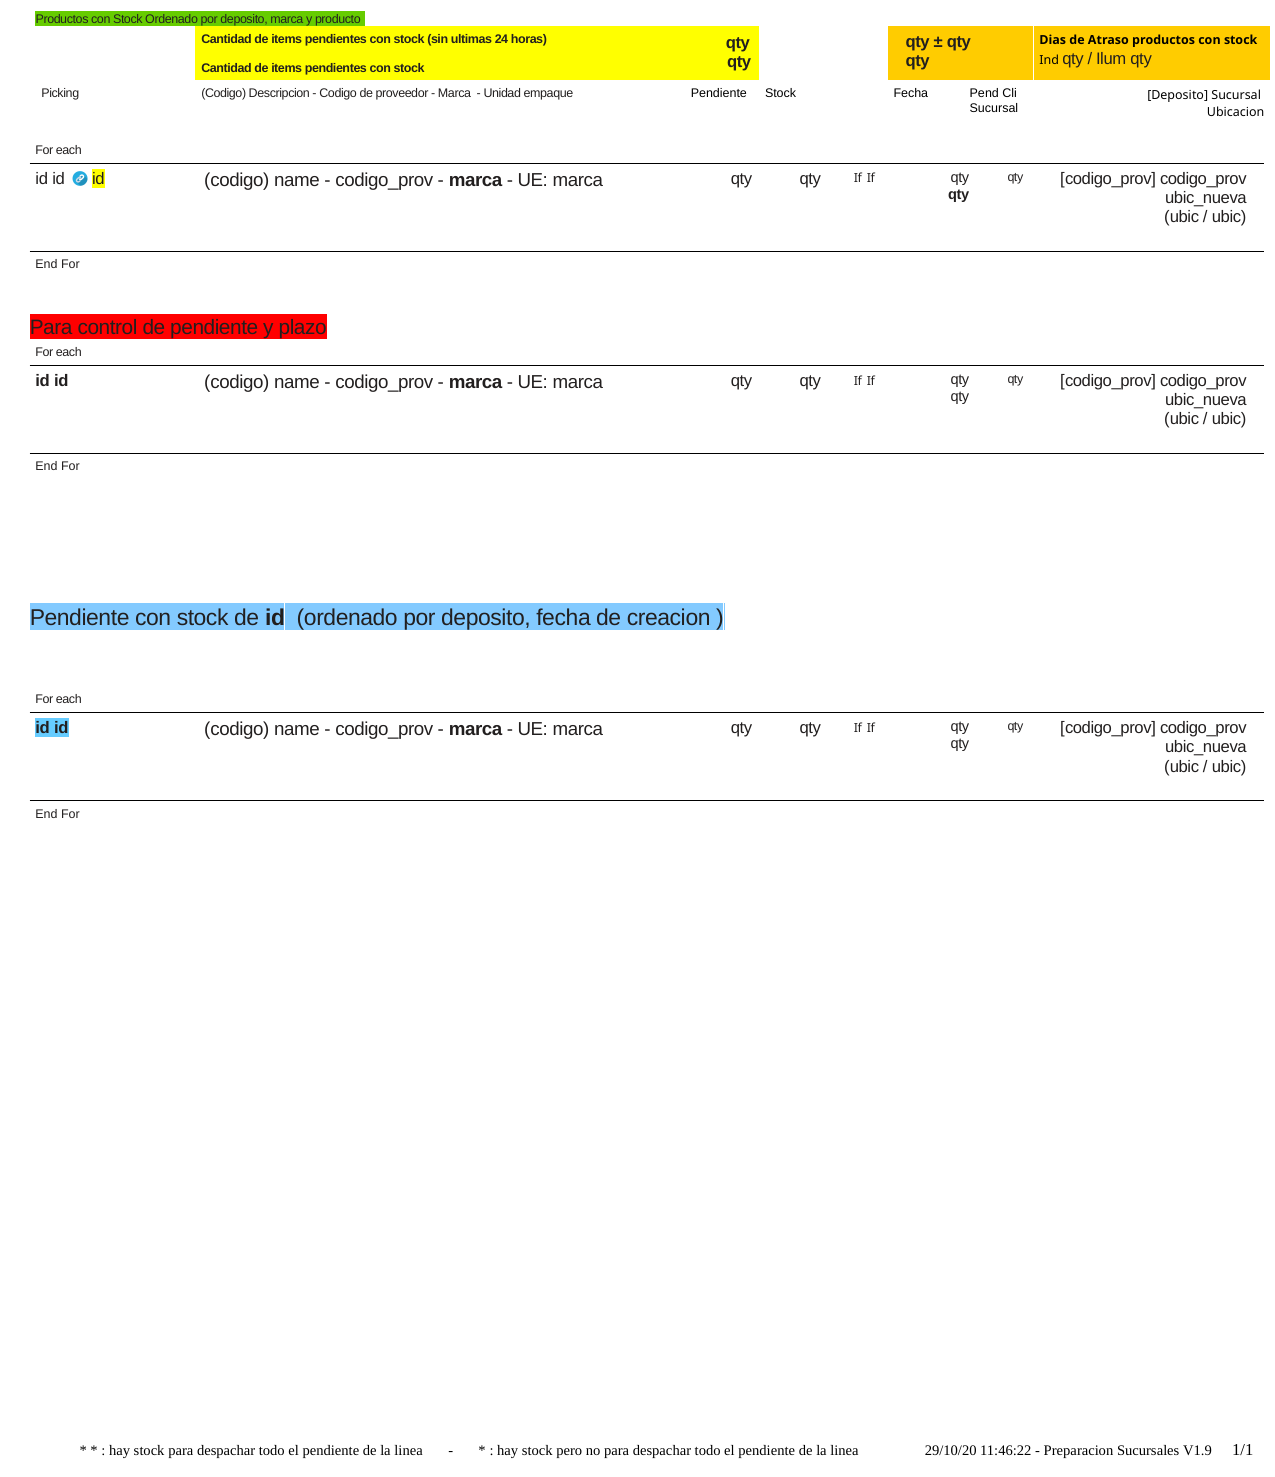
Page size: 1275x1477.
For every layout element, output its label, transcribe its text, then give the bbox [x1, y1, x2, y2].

table_cell [760, 252, 831, 285]
table_cell [831, 801, 887, 835]
text Pendiente con stock de id (ordenado por deposito, fecha de creacion ) [29, 602, 1246, 630]
table_header [685, 137, 760, 163]
table_cell (codigo) name - codigo_prov - marca - UE: marca [195, 713, 685, 800]
table_cell [195, 252, 685, 285]
table_cell [685, 252, 760, 285]
table_header [831, 137, 887, 163]
table_header [1034, 686, 1264, 712]
table_cell qty [981, 164, 1033, 251]
table_header [1034, 339, 1264, 365]
picture [68, 171, 92, 186]
table_cell [195, 454, 685, 487]
table_cell [685, 454, 760, 487]
table_header [685, 686, 760, 712]
table_cell [760, 454, 831, 487]
table_cell [codigo_prov] codigo_prov ubic_nueva (ubic / ubic) [1034, 366, 1264, 453]
table_cell qty [685, 713, 760, 800]
table_cell qty qty [887, 713, 981, 800]
table_header [831, 686, 887, 712]
table_header For each [30, 137, 194, 163]
table_cell End For [30, 252, 194, 285]
table_cell (codigo) name - codigo_prov - marca - UE: marca [195, 366, 685, 453]
table_cell id id [30, 366, 194, 453]
table_header [685, 339, 760, 365]
table_cell [887, 252, 1033, 285]
table_header [195, 686, 685, 712]
table_cell qty [685, 164, 760, 251]
table_cell [760, 801, 831, 835]
table_header [887, 686, 1033, 712]
table_header For each [30, 686, 194, 712]
table_cell If If [831, 713, 887, 800]
table_header [831, 339, 887, 365]
table_cell If If [831, 164, 887, 251]
table_header [760, 686, 831, 712]
table_cell End For [30, 454, 194, 487]
table_cell [831, 252, 887, 285]
table_cell [887, 454, 1033, 487]
table_cell qty [760, 366, 831, 453]
table_cell [685, 801, 760, 835]
table_header [195, 339, 685, 365]
table_cell [1034, 454, 1264, 487]
table_cell qty [981, 366, 1033, 453]
table_header For each [30, 339, 194, 365]
table_cell [831, 454, 887, 487]
table_header [195, 137, 685, 163]
table_cell qty qty [887, 164, 981, 251]
table_cell qty [760, 713, 831, 800]
table_cell End For [30, 801, 194, 835]
table_cell [1034, 801, 1264, 835]
table_cell qty [685, 366, 760, 453]
table_header [760, 339, 831, 365]
table_cell [1034, 252, 1264, 285]
table_cell [195, 801, 685, 835]
table_header [760, 137, 831, 163]
table_cell qty [760, 164, 831, 251]
table_cell [codigo_prov] codigo_prov ubic_nueva (ubic / ubic) [1034, 713, 1264, 800]
table_cell id id id [30, 164, 194, 251]
table_cell If If [831, 366, 887, 453]
table_cell qty qty [887, 366, 981, 453]
table_header [887, 339, 1033, 365]
table_cell (codigo) name - codigo_prov - marca - UE: marca [195, 164, 685, 251]
table_header [1034, 137, 1264, 163]
table_cell id id [30, 713, 194, 800]
text Para control de pendiente y plazo [29, 314, 1254, 339]
table_cell [codigo_prov] codigo_prov ubic_nueva (ubic / ubic) [1034, 164, 1264, 251]
table_cell qty [981, 713, 1033, 800]
table_cell [887, 801, 1033, 835]
table_header [887, 137, 1033, 163]
